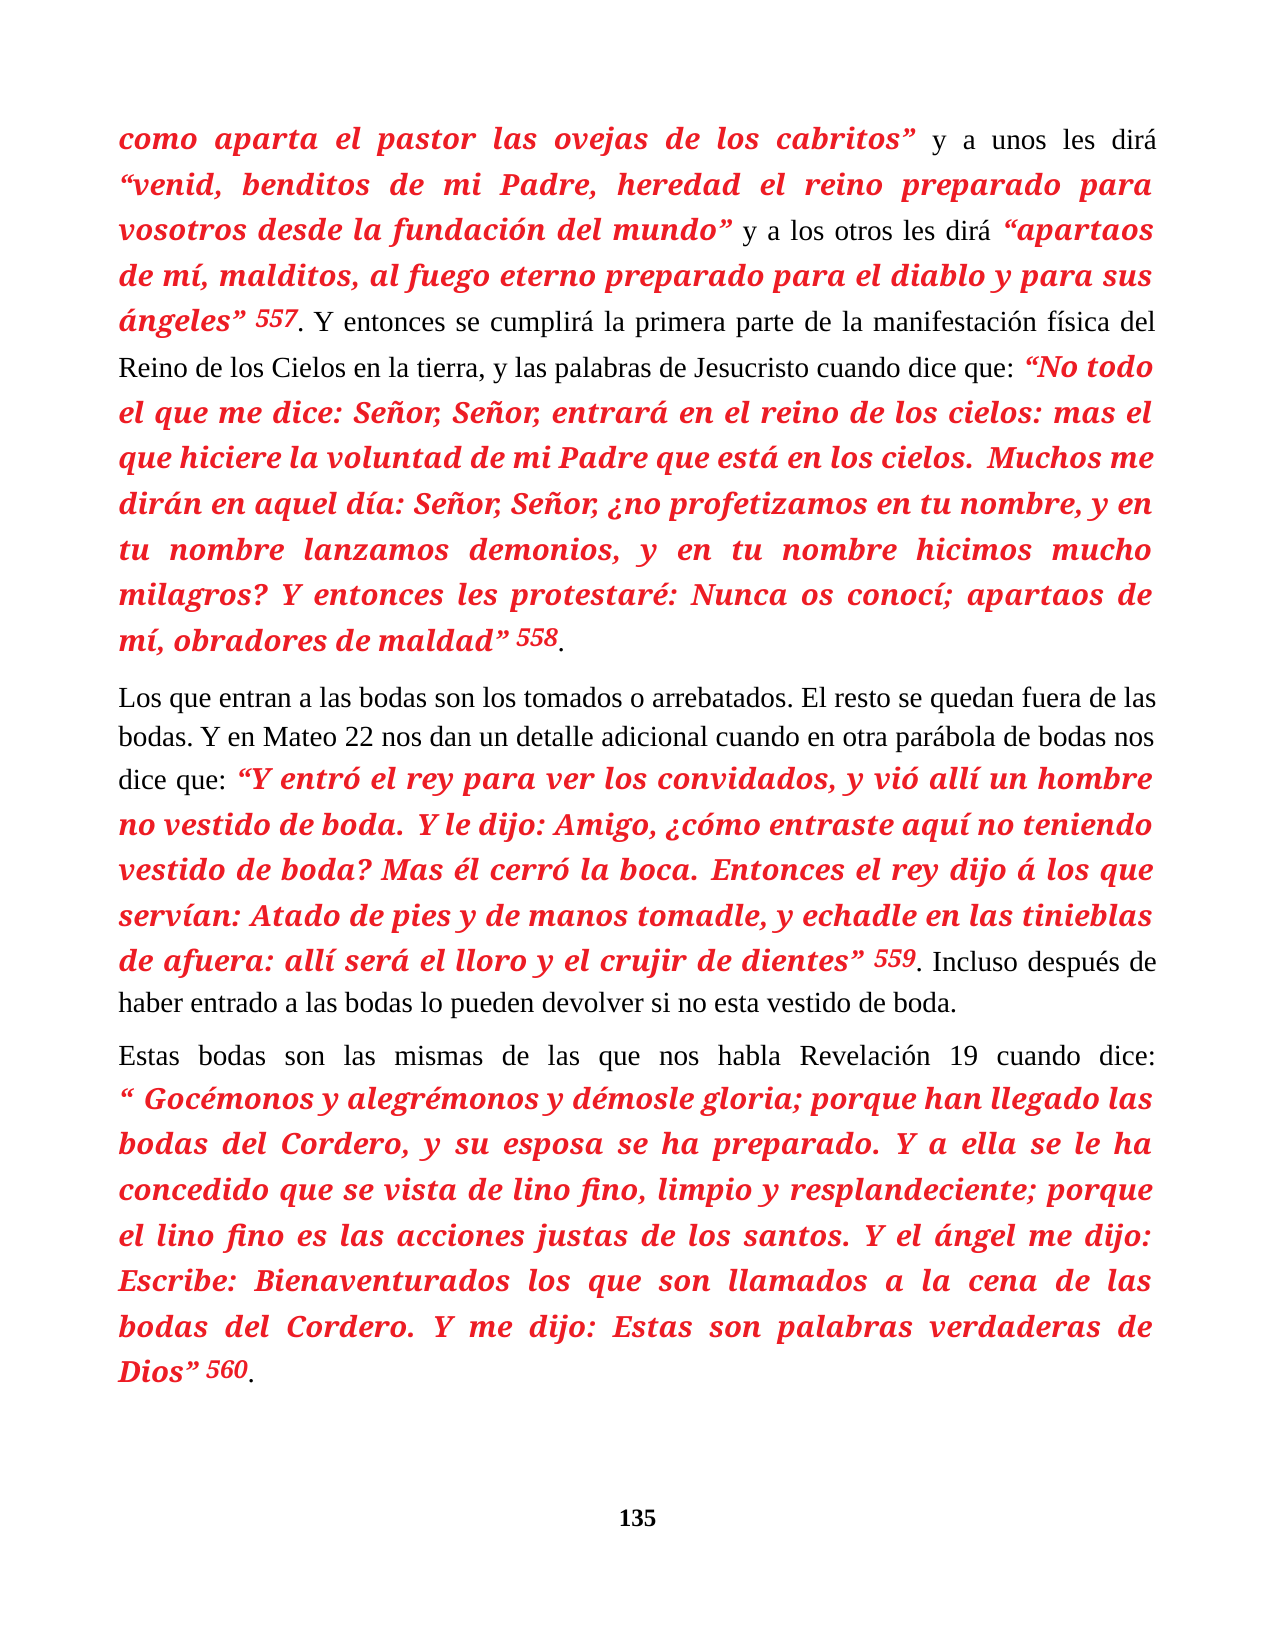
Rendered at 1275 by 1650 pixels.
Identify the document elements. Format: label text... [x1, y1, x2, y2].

text como aparta el pastor las ovejas de los cabritos” y a unos les dirá “venid, benditos de mi Padre, heredad el reino preparado para vosotros desde la fundación del mundo” y a los otros les dirá “apartaos de mí, malditos, al fuego eterno preparado para el diablo y para sus ángeles” . Y entonces se cumplirá la primera parte de la manifestación física del Reino de los Cielos en la tierra, y las palabras de Jesucristo cuando dice que: “No todo el que me dice: Señor, Señor, entrará en el reino de los cielos: mas el que hiciere la voluntad de mi Padre que está en los cielos. Muchos me dirán en aquel día: Señor, Señor, ¿no profetizamos en tu nombre, y en tu nombre lanzamos demonios, y en tu nombre hicimos mucho milagros? Y entonces les protestaré: Nunca os conocí; apartaos de mí, obradores de maldad” . [118, 118, 1157, 660]
text Estas bodas son las mismas de las que nos habla Revelación 19 cuando dice: “ Gocémonos y alegrémonos y démosle gloria; porque han llegado las bodas del Cordero, y su esposa se ha preparado. Y a ella se le ha concedido que se vista de lino fino, limpio y resplandeciente; porque el lino fino es las acciones justas de los santos. Y el ángel me dijo: Escribe: Bienaventurados los que son llamados a la cena de las bodas del Cordero. Y me dijo: Estas son palabras verdaderas de Dios” . [118, 1038, 1157, 1391]
text Los que entran a las bodas son los tomados o arrebatados. El resto se quedan fuera de las bodas. Y en Mateo 22 nos dan un detalle adicional cuando en otra parábola de bodas nos dice que: “Y entró el rey para ver los convidados, y vió allí un hombre no vestido de boda. Y le dijo: Amigo, ¿cómo entraste aquí no teniendo vestido de boda? Mas él cerró la boca. Entonces el rey dijo á los que servían: Atado de pies y de manos tomadle, y echadle en las tinieblas de afuera: allí será el lloro y el crujir de dientes” . Incluso después de haber entrado a las bodas lo pueden devolver si no esta vestido de boda. [118, 680, 1157, 1019]
